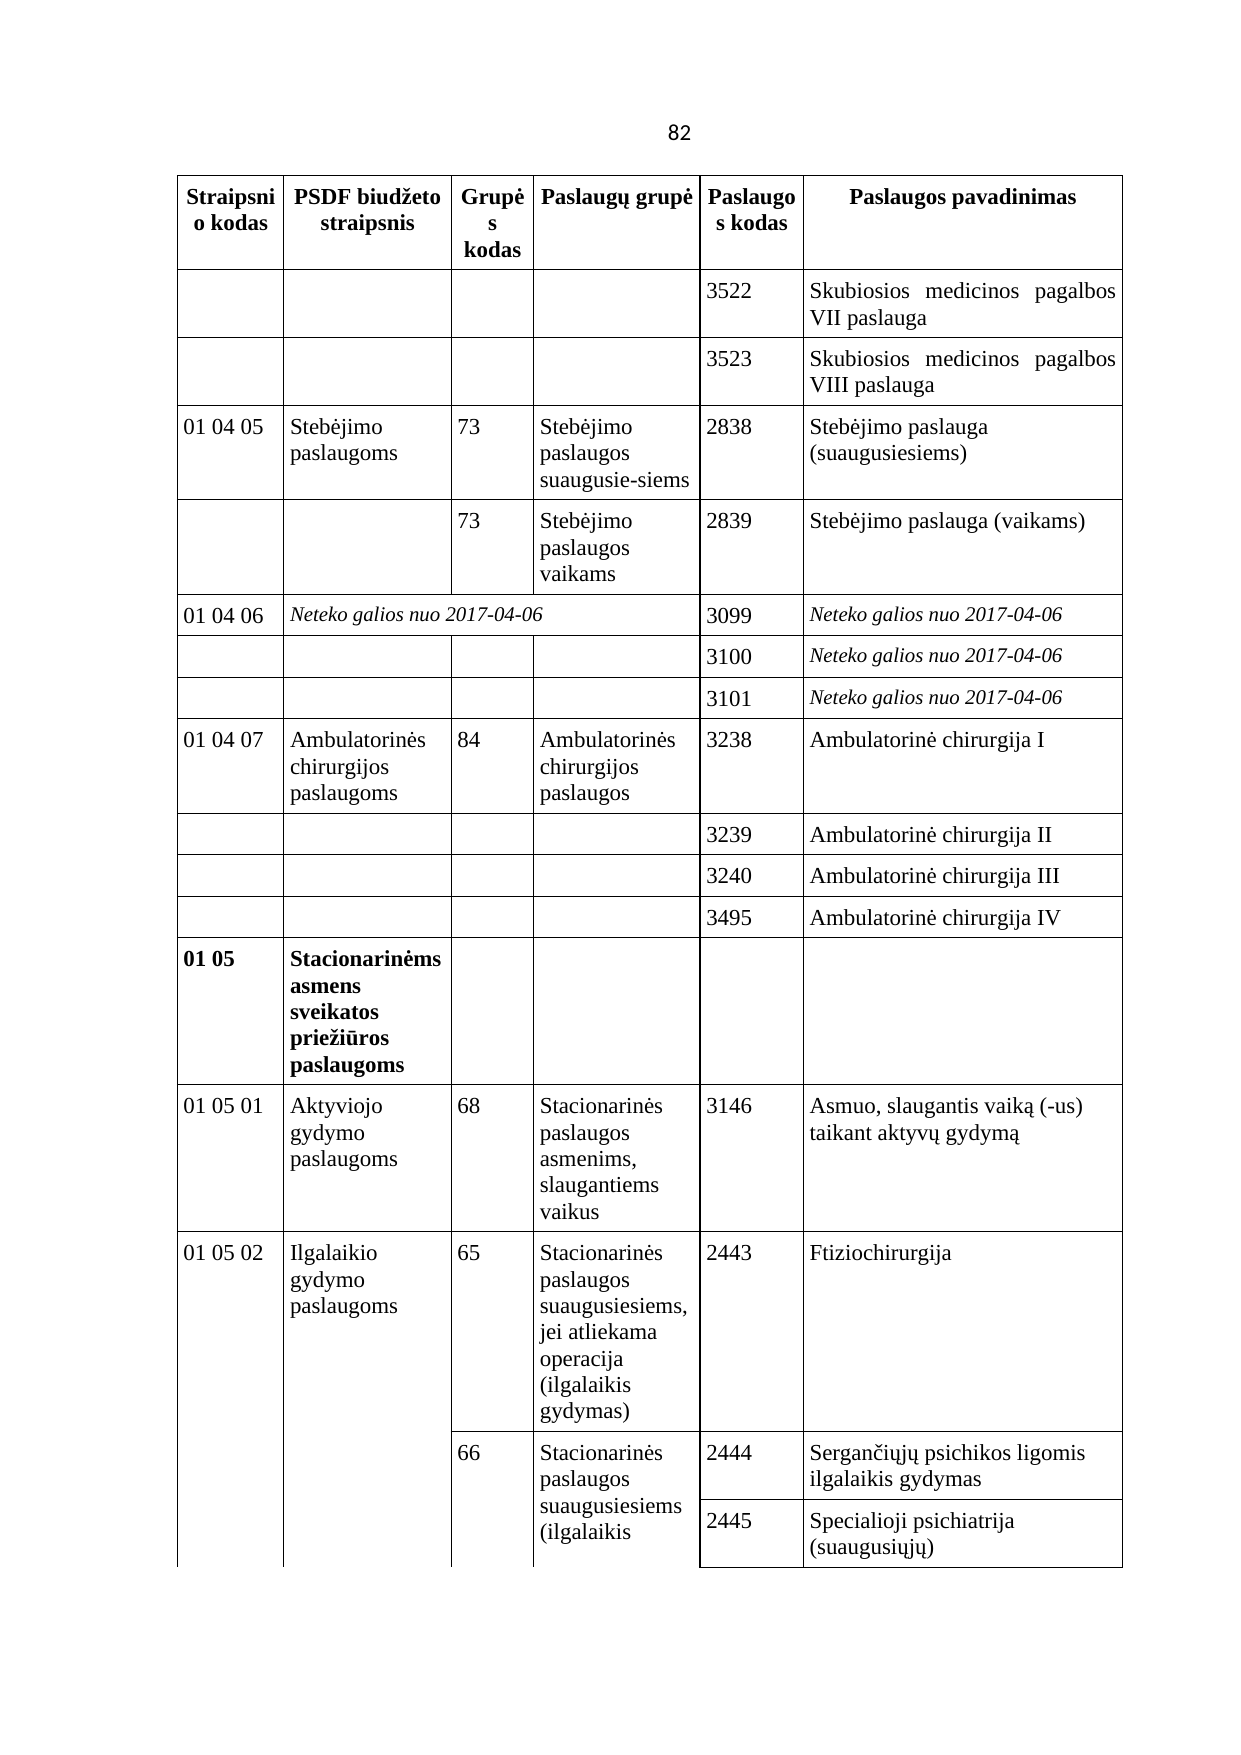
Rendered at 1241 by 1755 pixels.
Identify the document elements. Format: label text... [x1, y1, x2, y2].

table_cell 73 [452, 500, 533, 593]
table_cell [452, 270, 533, 337]
table_cell Stebėjimo paslaugos vaikams [534, 500, 699, 593]
table_cell [534, 636, 699, 677]
table_cell [534, 338, 699, 405]
table_cell Stebėjimo paslaugos suaugusie-siems [534, 406, 699, 499]
table_header PSDF biudžeto straipsnis [284, 176, 451, 269]
table_cell Ambulatorinė chirurgija III [804, 855, 1122, 896]
table_header Grupės kodas [452, 176, 533, 269]
table_cell [534, 897, 699, 937]
table_cell [284, 270, 451, 337]
table_cell 01 05 01 [178, 1085, 283, 1231]
table_cell [534, 814, 699, 854]
table_cell 2443 [701, 1232, 803, 1431]
table_cell Ftiziochirurgija [804, 1232, 1122, 1431]
table_cell 66 [452, 1432, 533, 1499]
table_cell 2444 [701, 1432, 803, 1499]
table_cell Ambulatorinės chirurgijos paslaugoms [284, 719, 451, 812]
table_cell [284, 855, 451, 896]
table_cell Stacionarinės paslaugos asmenims, slaugantiems vaikus [534, 1085, 699, 1231]
table_cell [178, 1431, 283, 1499]
table_cell Specialioji psichiatrija (suaugusiųjų) [804, 1500, 1122, 1567]
table_cell [284, 500, 451, 593]
table_cell [452, 1499, 533, 1567]
table_cell 73 [452, 406, 533, 499]
table_cell 2839 [701, 500, 803, 593]
table_cell [701, 938, 803, 1084]
table_cell 3495 [701, 897, 803, 937]
table_cell [178, 1499, 283, 1567]
table_cell Skubiosios medicinos pagalbos VIII paslauga [804, 338, 1122, 405]
table_cell Stebėjimo paslauga (vaikams) [804, 500, 1122, 593]
table_cell [284, 1431, 451, 1499]
table_cell Ambulatorinė chirurgija II [804, 814, 1122, 854]
table_cell 3100 [701, 636, 803, 677]
table_cell 3099 [701, 595, 803, 635]
table_cell [284, 897, 451, 937]
table_cell [284, 1499, 451, 1567]
table_cell [178, 855, 283, 896]
table_header Straipsnio kodas [178, 176, 283, 269]
table_cell Ilgalaikio gydymo paslaugoms [284, 1232, 451, 1431]
table_cell Ambulatorinė chirurgija IV [804, 897, 1122, 937]
table_cell Asmuo, slaugantis vaiką (-us) taikant aktyvų gydymą [804, 1085, 1122, 1231]
table_cell [534, 855, 699, 896]
table_cell [178, 636, 283, 677]
table_cell Ambulatorinė chirurgija I [804, 719, 1122, 812]
table_cell 2445 [701, 1500, 803, 1567]
table_cell Ambulatorinės chirurgijos paslaugos [534, 719, 699, 812]
table_cell Stacionarinės paslaugos suaugusiesiems (ilgalaikis [534, 1432, 699, 1567]
table_cell 65 [452, 1232, 533, 1431]
table_cell 01 04 06 [178, 595, 283, 635]
table_cell [178, 814, 283, 854]
table_cell 3146 [701, 1085, 803, 1231]
table_cell [452, 678, 533, 718]
table_cell 2838 [701, 406, 803, 499]
table_cell [178, 500, 283, 593]
table_cell [178, 897, 283, 937]
table_cell [452, 897, 533, 937]
table_cell [284, 636, 451, 677]
table_cell [178, 678, 283, 718]
table_cell [534, 270, 699, 337]
table_cell Stebėjimo paslaugoms [284, 406, 451, 499]
table_header Paslaugos kodas [701, 176, 803, 269]
table_header Paslaugų grupė [534, 176, 699, 269]
table_cell Stacionarinėms asmens sveikatos priežiūros paslaugoms [284, 938, 451, 1084]
table_cell 01 05 02 [178, 1232, 283, 1431]
table_cell 01 05 [178, 938, 283, 1084]
table_cell 3240 [701, 855, 803, 896]
table_cell [804, 938, 1122, 1084]
table_cell [284, 338, 451, 405]
table_cell [284, 814, 451, 854]
table_cell [452, 636, 533, 677]
table_cell [534, 938, 699, 1084]
table_cell 01 04 05 [178, 406, 283, 499]
table_cell Skubiosios medicinos pagalbos VII paslauga [804, 270, 1122, 337]
table_cell [178, 270, 283, 337]
table_cell Aktyviojo gydymo paslaugoms [284, 1085, 451, 1231]
table_cell [534, 678, 699, 718]
table_cell [452, 338, 533, 405]
table_cell 84 [452, 719, 533, 812]
table_cell [452, 938, 533, 1084]
table_cell 3522 [701, 270, 803, 337]
table_cell 3238 [701, 719, 803, 812]
table_cell 3523 [701, 338, 803, 405]
table_header Paslaugos pavadinimas [804, 176, 1122, 269]
table_cell Neteko galios nuo 2017-04-06 [804, 678, 1122, 718]
table_cell Sergančiųjų psichikos ligomis ilgalaikis gydymas [804, 1432, 1122, 1499]
table_cell 01 04 07 [178, 719, 283, 812]
table_cell 3101 [701, 678, 803, 718]
table_cell [178, 338, 283, 405]
table_cell [452, 855, 533, 896]
table_cell 3239 [701, 814, 803, 854]
table_cell Stebėjimo paslauga (suaugusiesiems) [804, 406, 1122, 499]
table_cell Stacionarinės paslaugos suaugusiesiems, jei atliekama operacija (ilgalaikis gydymas) [534, 1232, 699, 1431]
table_cell Neteko galios nuo 2017-04-06 [804, 595, 1122, 635]
table_cell Neteko galios nuo 2017-04-06 [284, 595, 699, 635]
table_cell [452, 814, 533, 854]
table_cell [284, 678, 451, 718]
table_cell Neteko galios nuo 2017-04-06 [804, 636, 1122, 677]
table_cell 68 [452, 1085, 533, 1231]
